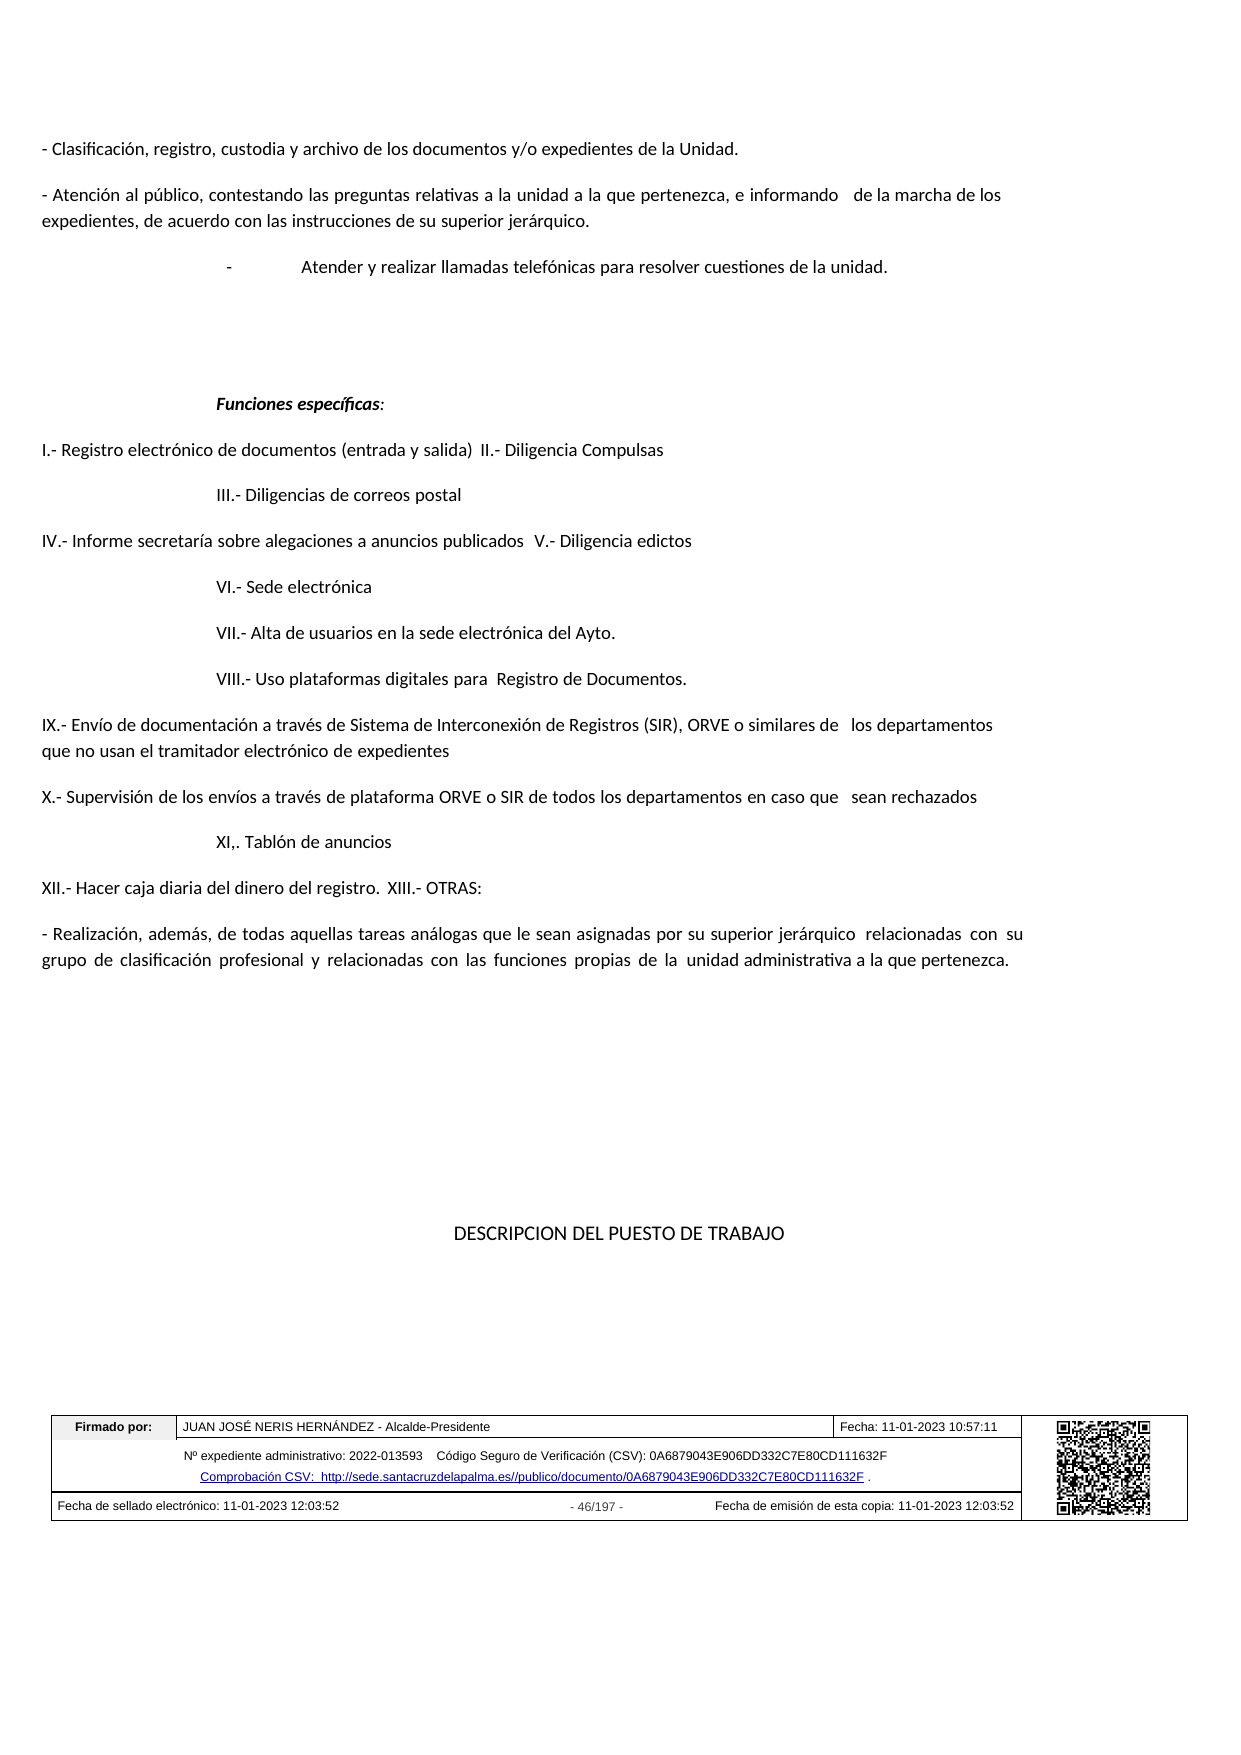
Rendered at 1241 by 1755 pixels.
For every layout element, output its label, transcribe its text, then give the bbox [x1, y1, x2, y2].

text IX.- Envío de documentación a través de Sistema de Interconexión de Registros (SIR), ORVE o similares de los departamentos que no usan el tramitador electrónico de expedientes [42, 713, 1023, 762]
text XI,. Tablón de anuncios [216, 830, 1199, 853]
table_header JUAN JOSÉ NERIS HERNÁNDEZ - Alcalde-Presidente [177, 1416, 833, 1437]
text DESCRIPCION DEL PUESTO DE TRABAJO [454, 1221, 1021, 1246]
text VII.- Alta de usuarios en la sede electrónica del Ayto. [216, 621, 1199, 644]
text III.- Diligencias de correos postal [216, 484, 1199, 507]
list Atención al público, contestando las preguntas relativas a la unidad a la que pertenezca, e informando de la marcha de los expedientes, de acuerdo con las instrucciones de su superior jerárquico. [42, 183, 1023, 232]
text I.- Registro electrónico de documentos (entrada y salida) II.- Diligencia Compulsas [42, 438, 665, 461]
list Atender y realizar llamadas telefónicas para resolver cuestiones de la unidad. [226, 255, 1199, 278]
text XII.- Hacer caja diaria del dinero del registro. XIII.- OTRAS: [42, 876, 564, 899]
table_cell Fecha de sellado electrónico: 11-01-2023 12:03:52 - 46/197 - Fecha de emisión de esta copia: 11-01-2023 12:03:52 [52, 1493, 1021, 1519]
text IV.- Informe secretaría sobre alegaciones a anuncios publicados V.- Diligencia edictos [42, 529, 703, 552]
table_cell Nº expediente administrativo: 2022-013593 Código Seguro de Verificación (CSV): 0A6879043E906DD332C7E80CD111632F Comprobación CSV: http://sede.santacruzdelapalma.es//publico/documento/0A6879043E906DD332C7E80CD111632F . [52, 1438, 1021, 1491]
table_header Firmado por: [52, 1416, 176, 1437]
text - Realización, además, de todas aquellas tareas análogas que le sean asignadas por su superior jerárquico relacionadas con su grupo de clasificación profesional y relacionadas con las funciones propias de la unidad administrativa a la que pertenezca. [42, 922, 1024, 971]
subtitle Funciones específicas: [216, 392, 1199, 415]
text VI.- Sede electrónica [216, 575, 1199, 598]
text VIII.- Uso plataformas digitales para Registro de Documentos. [216, 667, 1199, 690]
list Clasificación, registro, custodia y archivo de los documentos y/o expedientes de la Unidad. [42, 137, 1199, 160]
table_header Fecha: 11-01-2023 10:57:11 [834, 1416, 1021, 1437]
text X.- Supervisión de los envíos a través de plataforma ORVE o SIR de todos los departamentos en caso que sean rechazados [42, 785, 1023, 808]
table_header [1022, 1416, 1187, 1519]
